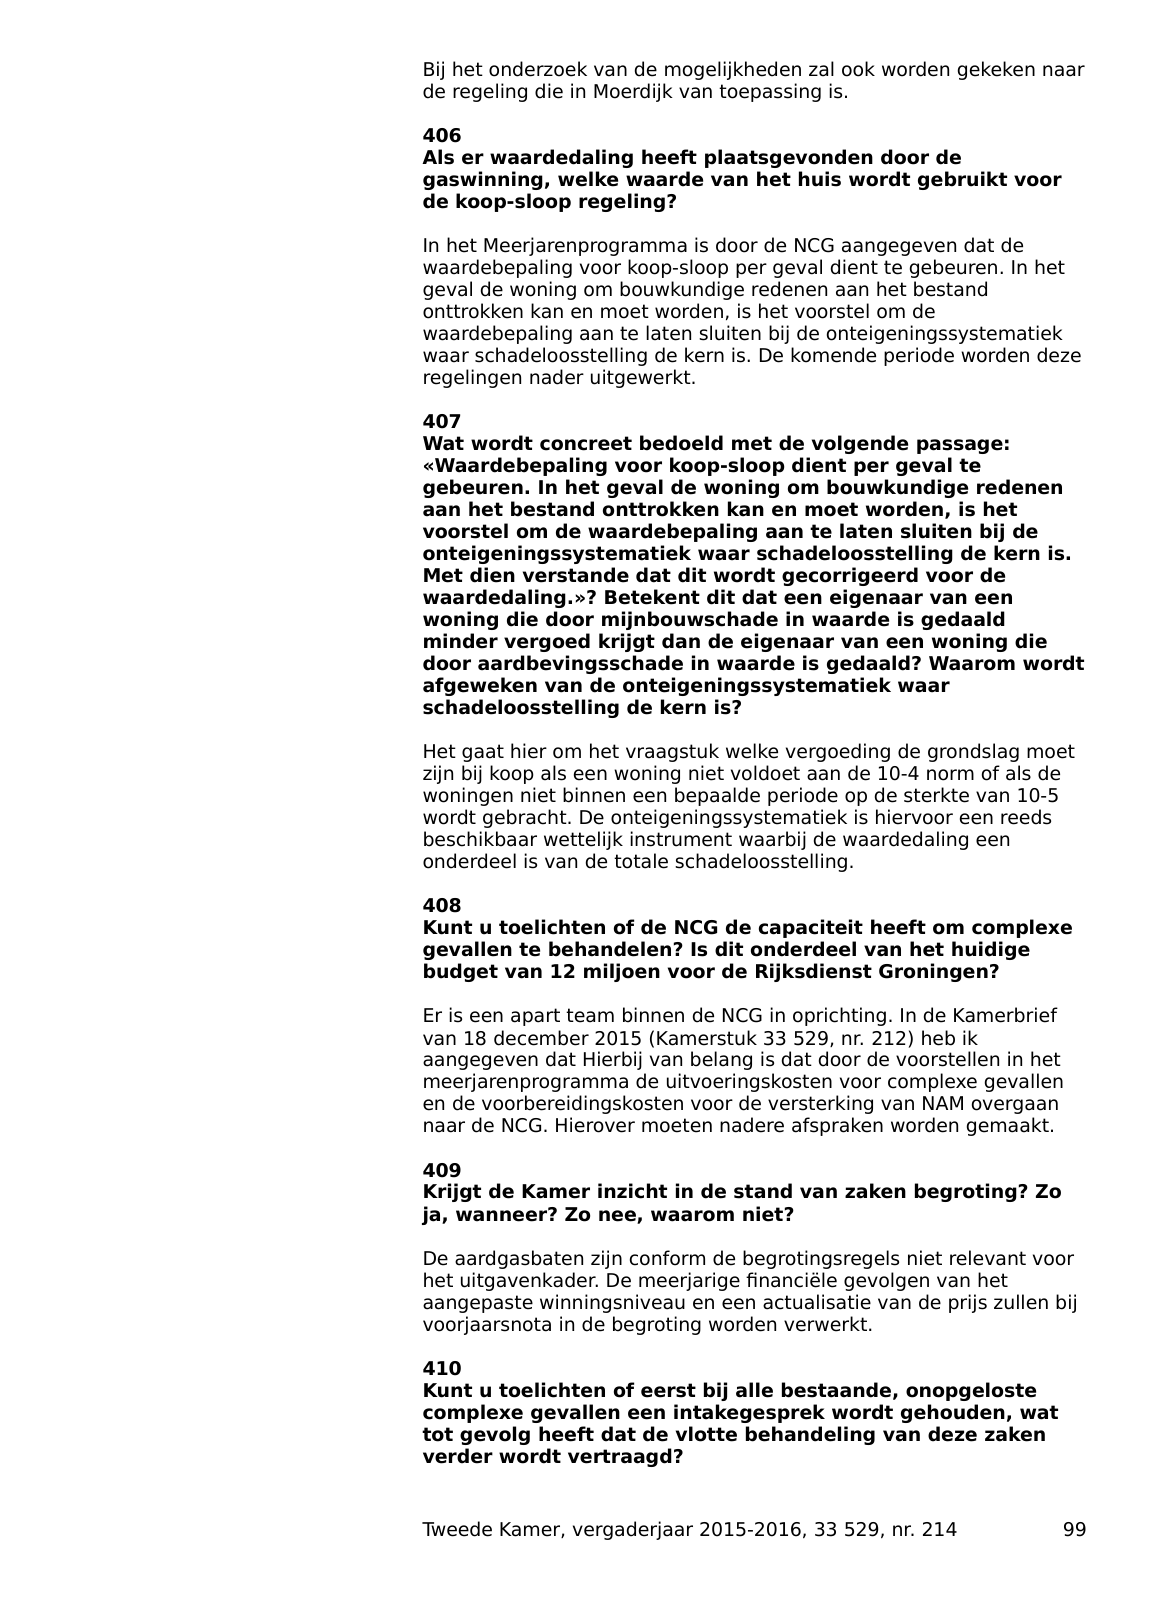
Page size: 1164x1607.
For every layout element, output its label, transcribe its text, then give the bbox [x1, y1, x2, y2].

text Bij het onderzoek van de mogelijkheden zal ook worden gekeken naar de regeling die in Moerdijk van toepassing is. [422, 59, 1087, 103]
text 408 [422, 895, 1087, 917]
text Als er waardedaling heeft plaatsgevonden door de gaswinning, welke waarde van het huis wordt gebruikt voor de koop-sloop regeling? [422, 147, 1087, 213]
text Er is een apart team binnen de NCG in oprichting. In de Kamerbrief van 18 december 2015 (Kamerstuk 33 529, nr. 212) heb ik aangegeven dat Hierbij van belang is dat door de voorstellen in het meerjarenprogramma de uitvoeringskosten voor complexe gevallen en de voorbereidingskosten voor de versterking van NAM overgaan naar de NCG. Hierover moeten nadere afspraken worden gemaakt. [422, 1005, 1087, 1137]
text In het Meerjarenprogramma is door de NCG aangegeven dat de waardebepaling voor koop-sloop per geval dient te gebeuren. In het geval de woning om bouwkundige redenen aan het bestand onttrokken kan en moet worden, is het voorstel om de waardebepaling aan te laten sluiten bij de onteigeningssystematiek waar schadeloosstelling de kern is. De komende periode worden deze regelingen nader uitgewerkt. [422, 235, 1087, 389]
text Kunt u toelichten of eerst bij alle bestaande, onopgeloste complexe gevallen een intakegesprek wordt gehouden, wat tot gevolg heeft dat de vlotte behandeling van deze zaken verder wordt vertraagd? [422, 1380, 1087, 1468]
text Wat wordt concreet bedoeld met de volgende passage: «Waardebepaling voor koop-sloop dient per geval te gebeuren. In het geval de woning om bouwkundige redenen aan het bestand onttrokken kan en moet worden, is het voorstel om de waardebepaling aan te laten sluiten bij de onteigeningssystematiek waar schadeloosstelling de kern is. Met dien verstande dat dit wordt gecorrigeerd voor de waardedaling.»? Betekent dit dat een eigenaar van een woning die door mijnbouwschade in waarde is gedaald minder vergoed krijgt dan de eigenaar van een woning die door aardbevingsschade in waarde is gedaald? Waarom wordt afgeweken van de onteigeningssystematiek waar schadeloosstelling de kern is? [422, 433, 1087, 719]
text 410 [422, 1358, 1087, 1380]
text Het gaat hier om het vraagstuk welke vergoeding de grondslag moet zijn bij koop als een woning niet voldoet aan de 10-4 norm of als de woningen niet binnen een bepaalde periode op de sterkte van 10-5 wordt gebracht. De onteigeningssystematiek is hiervoor een reeds beschikbaar wettelijk instrument waarbij de waardedaling een onderdeel is van de totale schadeloosstelling. [422, 741, 1087, 873]
text Kunt u toelichten of de NCG de capaciteit heeft om complexe gevallen te behandelen? Is dit onderdeel van het huidige budget van 12 miljoen voor de Rijksdienst Groningen? [422, 917, 1087, 983]
text 406 [422, 125, 1087, 147]
text 407 [422, 411, 1087, 433]
text 409 [422, 1159, 1087, 1181]
text De aardgasbaten zijn conform de begrotingsregels niet relevant voor het uitgavenkader. De meerjarige financiële gevolgen van het aangepaste winningsniveau en een actualisatie van de prijs zullen bij voorjaarsnota in de begroting worden verwerkt. [422, 1248, 1087, 1336]
text Krijgt de Kamer inzicht in de stand van zaken begroting? Zo ja, wanneer? Zo nee, waarom niet? [422, 1181, 1087, 1225]
